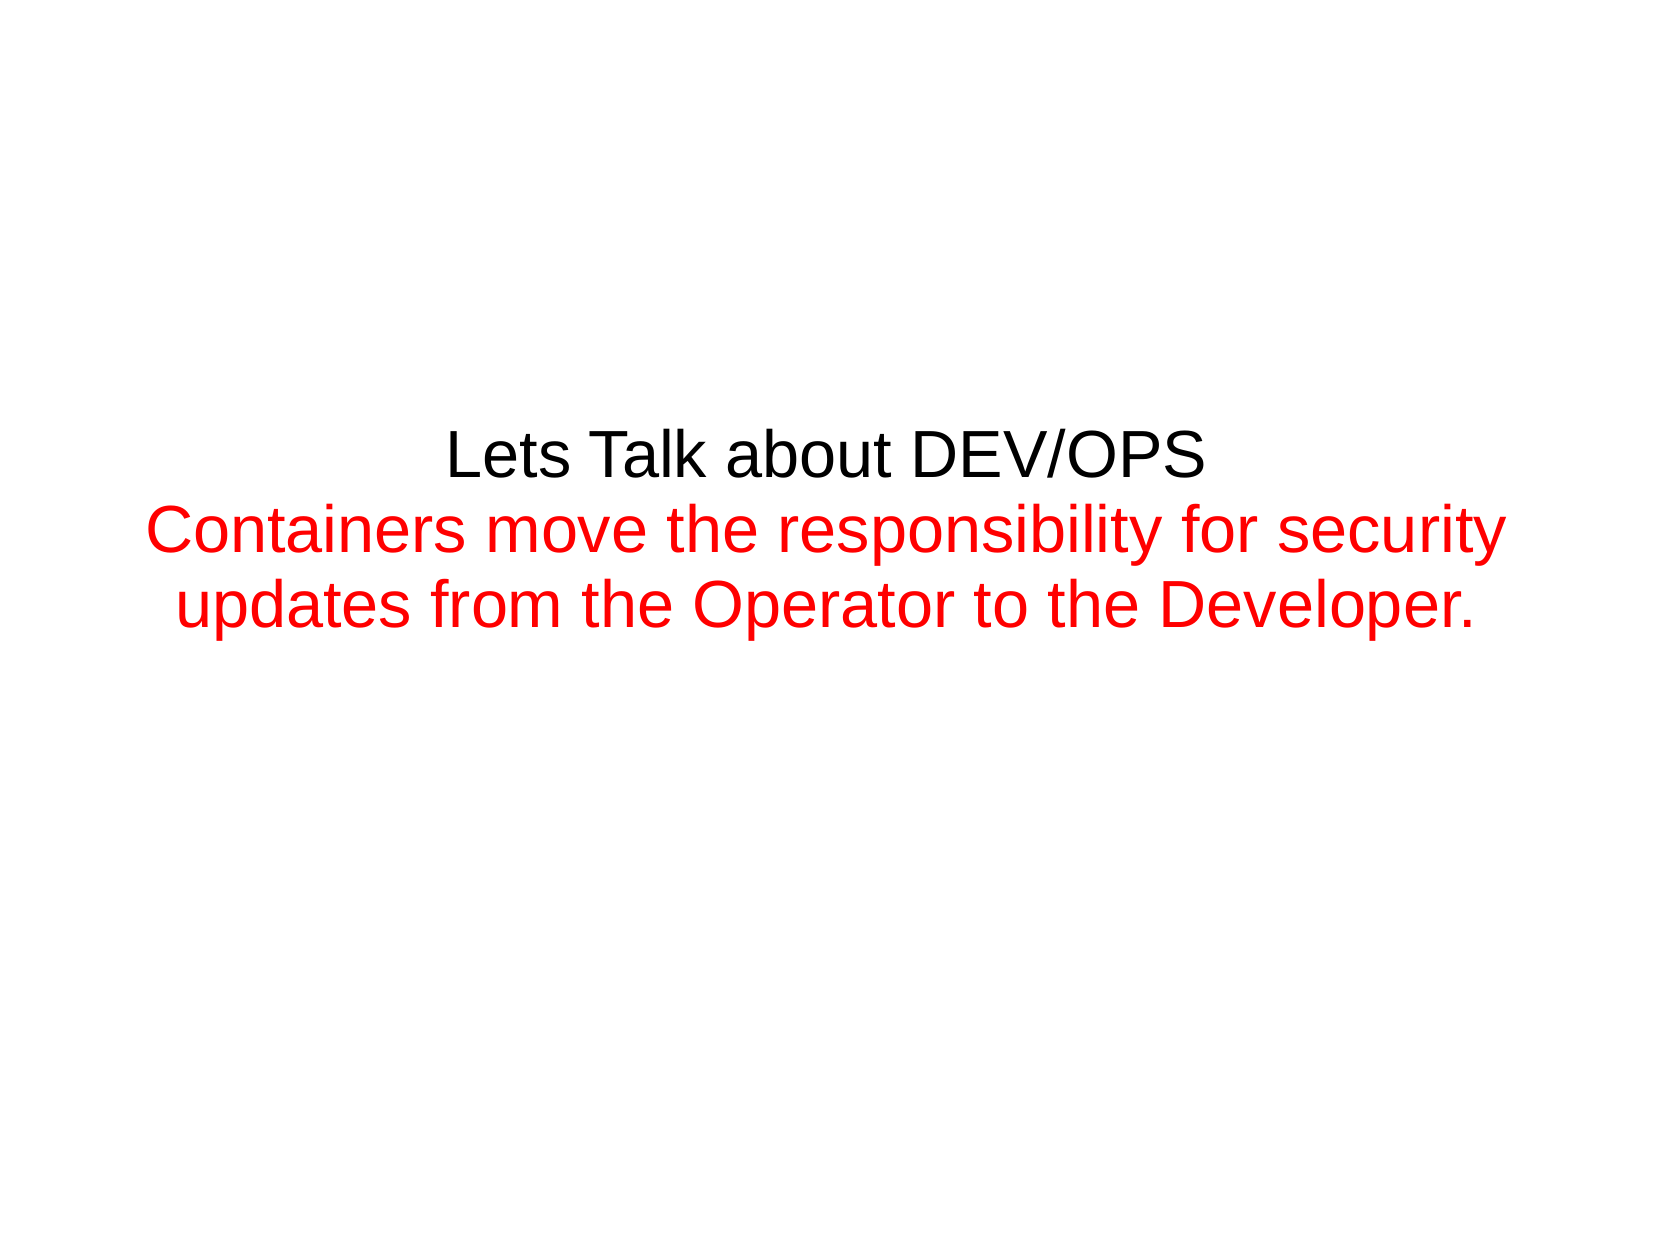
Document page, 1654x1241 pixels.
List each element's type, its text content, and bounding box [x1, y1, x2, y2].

subtitle Lets Talk about DEV/OPS Containers move the responsibility for security updates from the Operator to the Developer. [82, 49, 1571, 1010]
